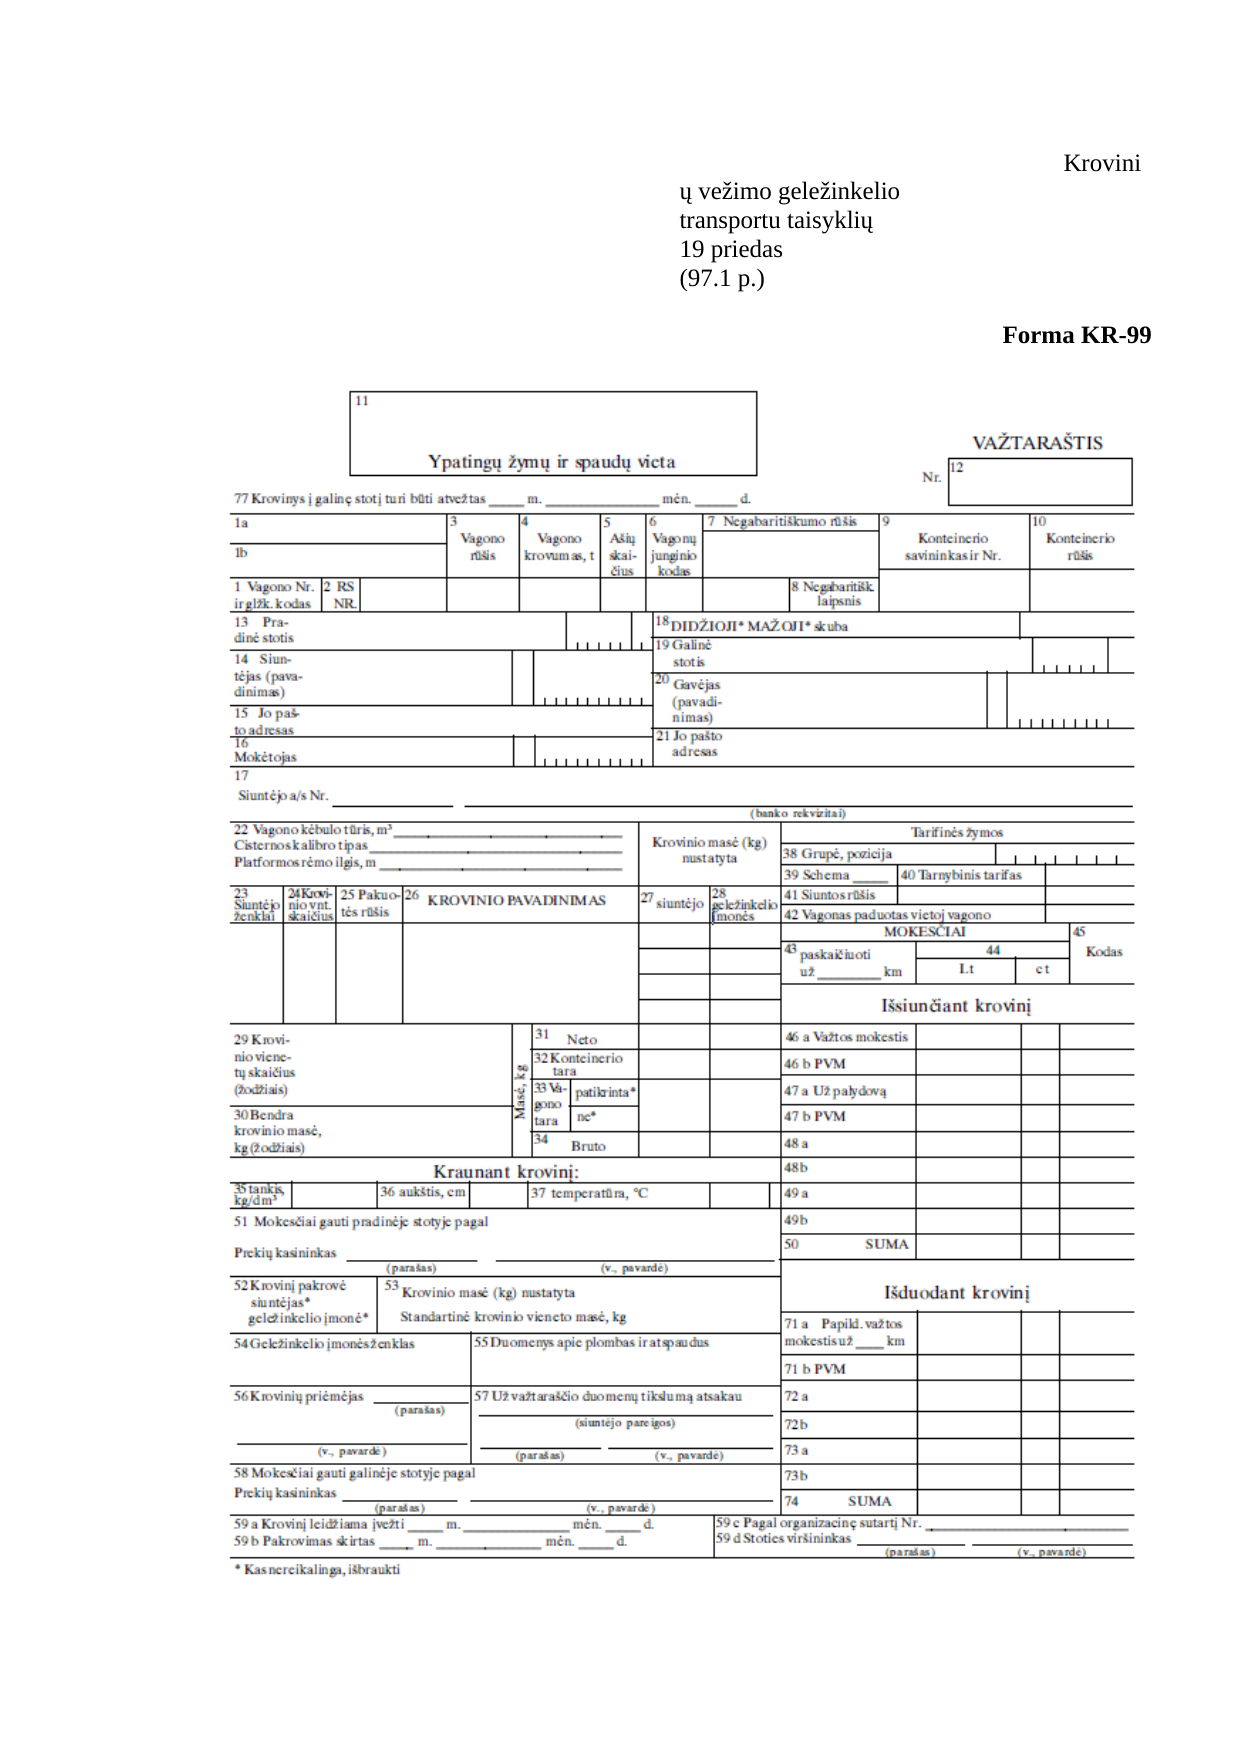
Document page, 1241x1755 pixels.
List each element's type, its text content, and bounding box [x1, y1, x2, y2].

text Krovinių vežimo geležinkelio [679, 148, 1152, 205]
text 19 priedas [207, 234, 1152, 263]
text Forma KR-99 [207, 320, 1152, 349]
text transportu taisyklių [207, 205, 1152, 234]
text (97.1 p.) [207, 263, 1152, 291]
